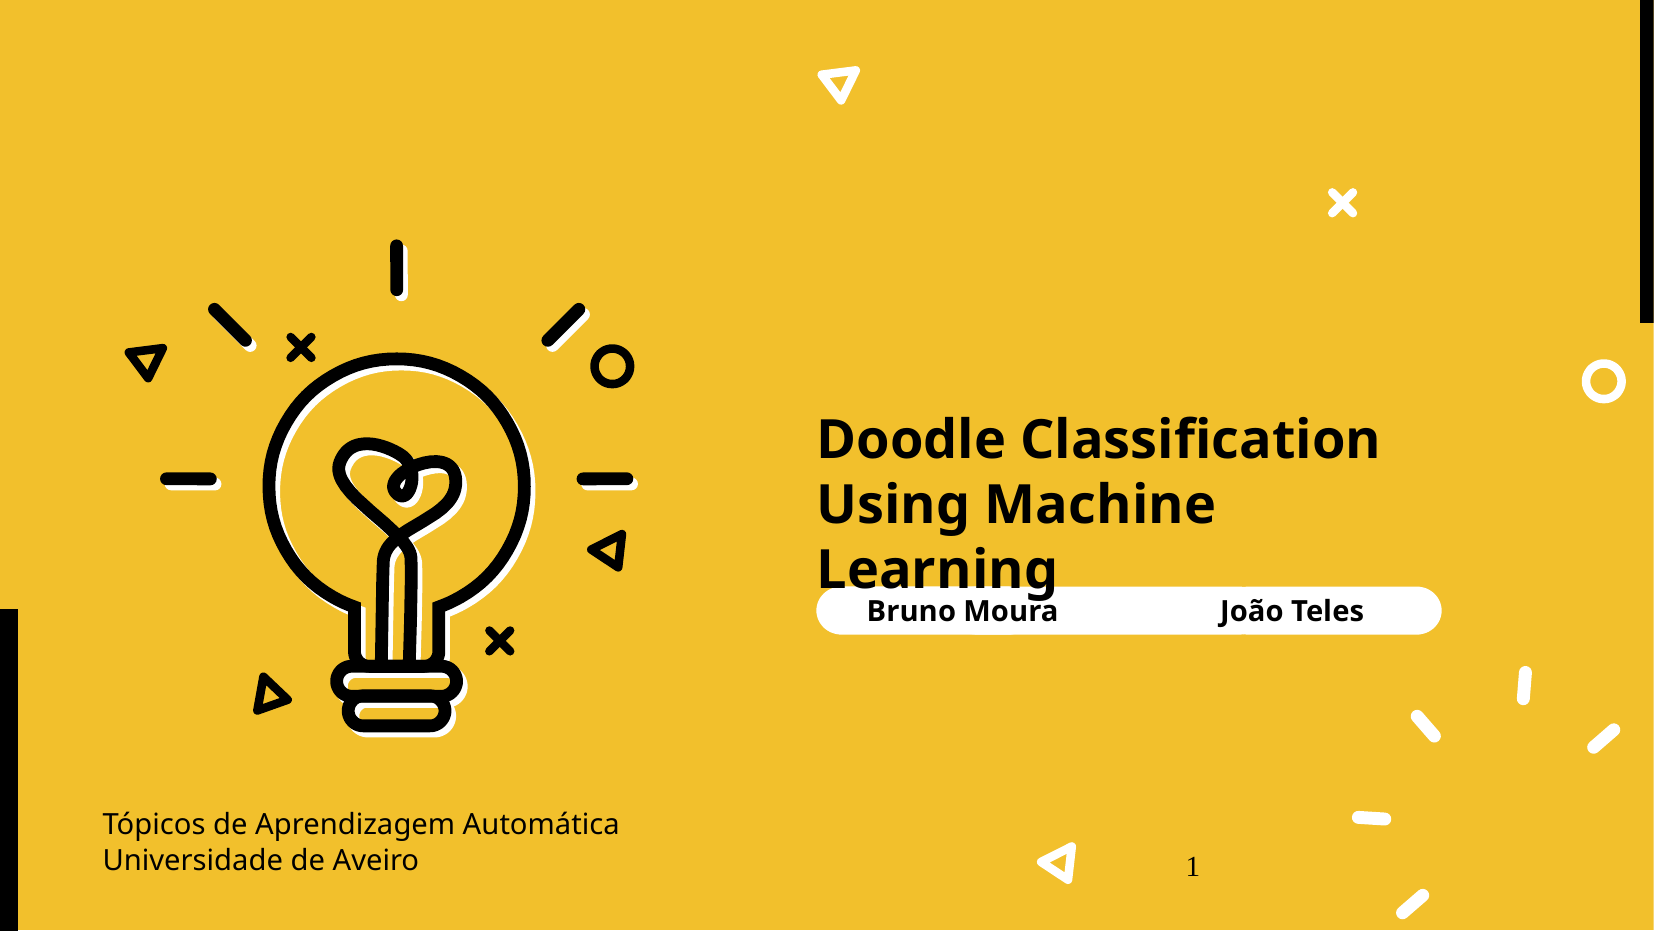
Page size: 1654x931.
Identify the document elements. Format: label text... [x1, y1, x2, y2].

text_box [1015, 586, 1244, 635]
text_box [1020, 586, 1046, 595]
text_box Tópicos de Aprendizagem Automática Universidade de Aveiro [102, 800, 763, 881]
text_box João Teles [1226, 586, 1442, 635]
title Doodle Classification Using Machine Learning [816, 404, 1454, 553]
text_box Bruno Moura [816, 586, 1034, 635]
text_box [1185, 847, 1571, 912]
